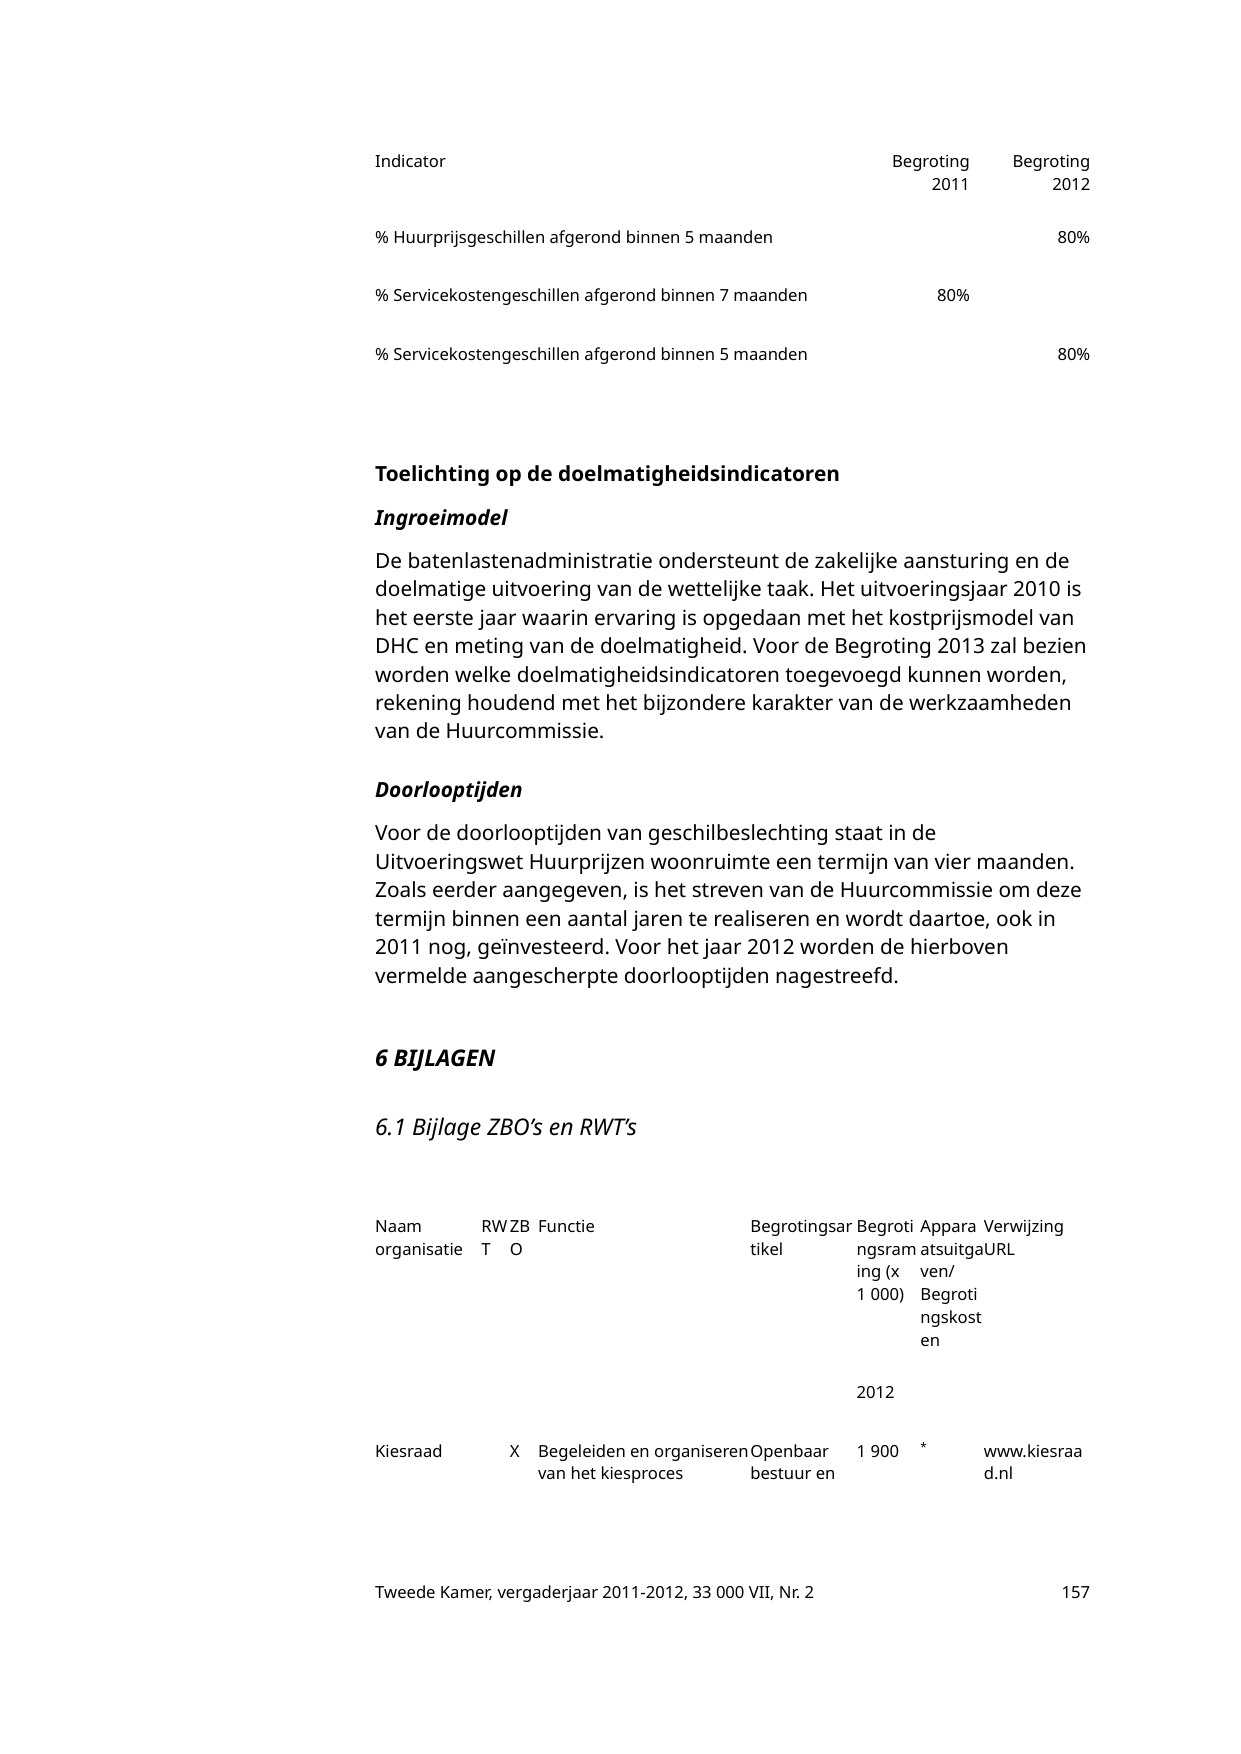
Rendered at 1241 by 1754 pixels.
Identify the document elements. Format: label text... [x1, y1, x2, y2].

text Ingroeimodel [375, 503, 1090, 531]
table_cell Kiesraad [375, 1439, 481, 1515]
table_header Begroting 2012 [970, 150, 1090, 225]
table_cell [984, 1381, 1090, 1439]
table_cell [970, 284, 1090, 342]
table_cell 80% [970, 342, 1090, 401]
table_cell % Servicekostengeschillen afgerond binnen 5 maanden [375, 342, 849, 401]
text Doorlooptijden [375, 775, 1090, 803]
table_header Begrotingsartikel [750, 1215, 856, 1439]
table_cell Begeleiden en organiseren van het kiesproces [538, 1439, 750, 1515]
table_cell [920, 1381, 984, 1439]
table_cell 80% [970, 225, 1090, 284]
table_cell [481, 1439, 509, 1515]
subtitle 6.1 Bijlage ZBO’s en RWT’s [375, 1110, 1090, 1142]
table_header Begroting 2011 [849, 150, 970, 225]
text Toelichting op de doelmatigheidsindicatoren [375, 459, 1090, 488]
table_cell [849, 225, 970, 284]
table_cell Openbaar bestuur en [750, 1439, 856, 1515]
table_header Naam organisatie [375, 1215, 481, 1439]
table_header Apparaatsuitgaven/ Begrotingskosten [920, 1215, 984, 1381]
table_cell % Servicekostengeschillen afgerond binnen 7 maanden [375, 284, 849, 342]
table_header Indicator [375, 150, 849, 225]
table_header Functie [538, 1215, 750, 1439]
text De batenlastenadministratie ondersteunt de zakelijke aansturing en de doelmatige uitvoering van de wettelijke taak. Het uitvoeringsjaar 2010 is het eerste jaar waarin ervaring is opgedaan met het kostprijsmodel van DHC en meting van de doelmatigheid. Voor de Begroting 2013 zal bezien worden welke doelmatigheidsindicatoren toegevoegd kunnen worden, rekening houdend met het bijzondere karakter van de werkzaamheden van de Huurcommissie. [375, 546, 1090, 745]
table_cell X [510, 1439, 538, 1515]
text Voor de doorlooptijden van geschilbeslechting staat in de Uitvoeringswet Huurprijzen woonruimte een termijn van vier maanden. Zoals eerder aangegeven, is het streven van de Huurcommissie om deze termijn binnen een aantal jaren te realiseren en wordt daartoe, ook in 2011 nog, geïnvesteerd. Voor het jaar 2012 worden de hierboven vermelde aangescherpte doorlooptijden nagestreefd. [375, 818, 1090, 989]
table_header Begrotingsraming (x 1 000) [856, 1215, 920, 1381]
table_cell www.kiesraad.nl [984, 1439, 1090, 1515]
table_header RWT [481, 1215, 509, 1439]
table_cell [849, 342, 970, 401]
table_cell 80% [849, 284, 970, 342]
table_cell * [920, 1439, 984, 1515]
table_cell % Huurprijsgeschillen afgerond binnen 5 maanden [375, 225, 849, 284]
table_header Verwijzing URL [984, 1215, 1090, 1381]
subtitle 6 BIJLAGEN [375, 1042, 1090, 1073]
table_cell 2012 [856, 1381, 920, 1439]
table_header ZBO [510, 1215, 538, 1439]
table_cell 1 900 [856, 1439, 920, 1515]
